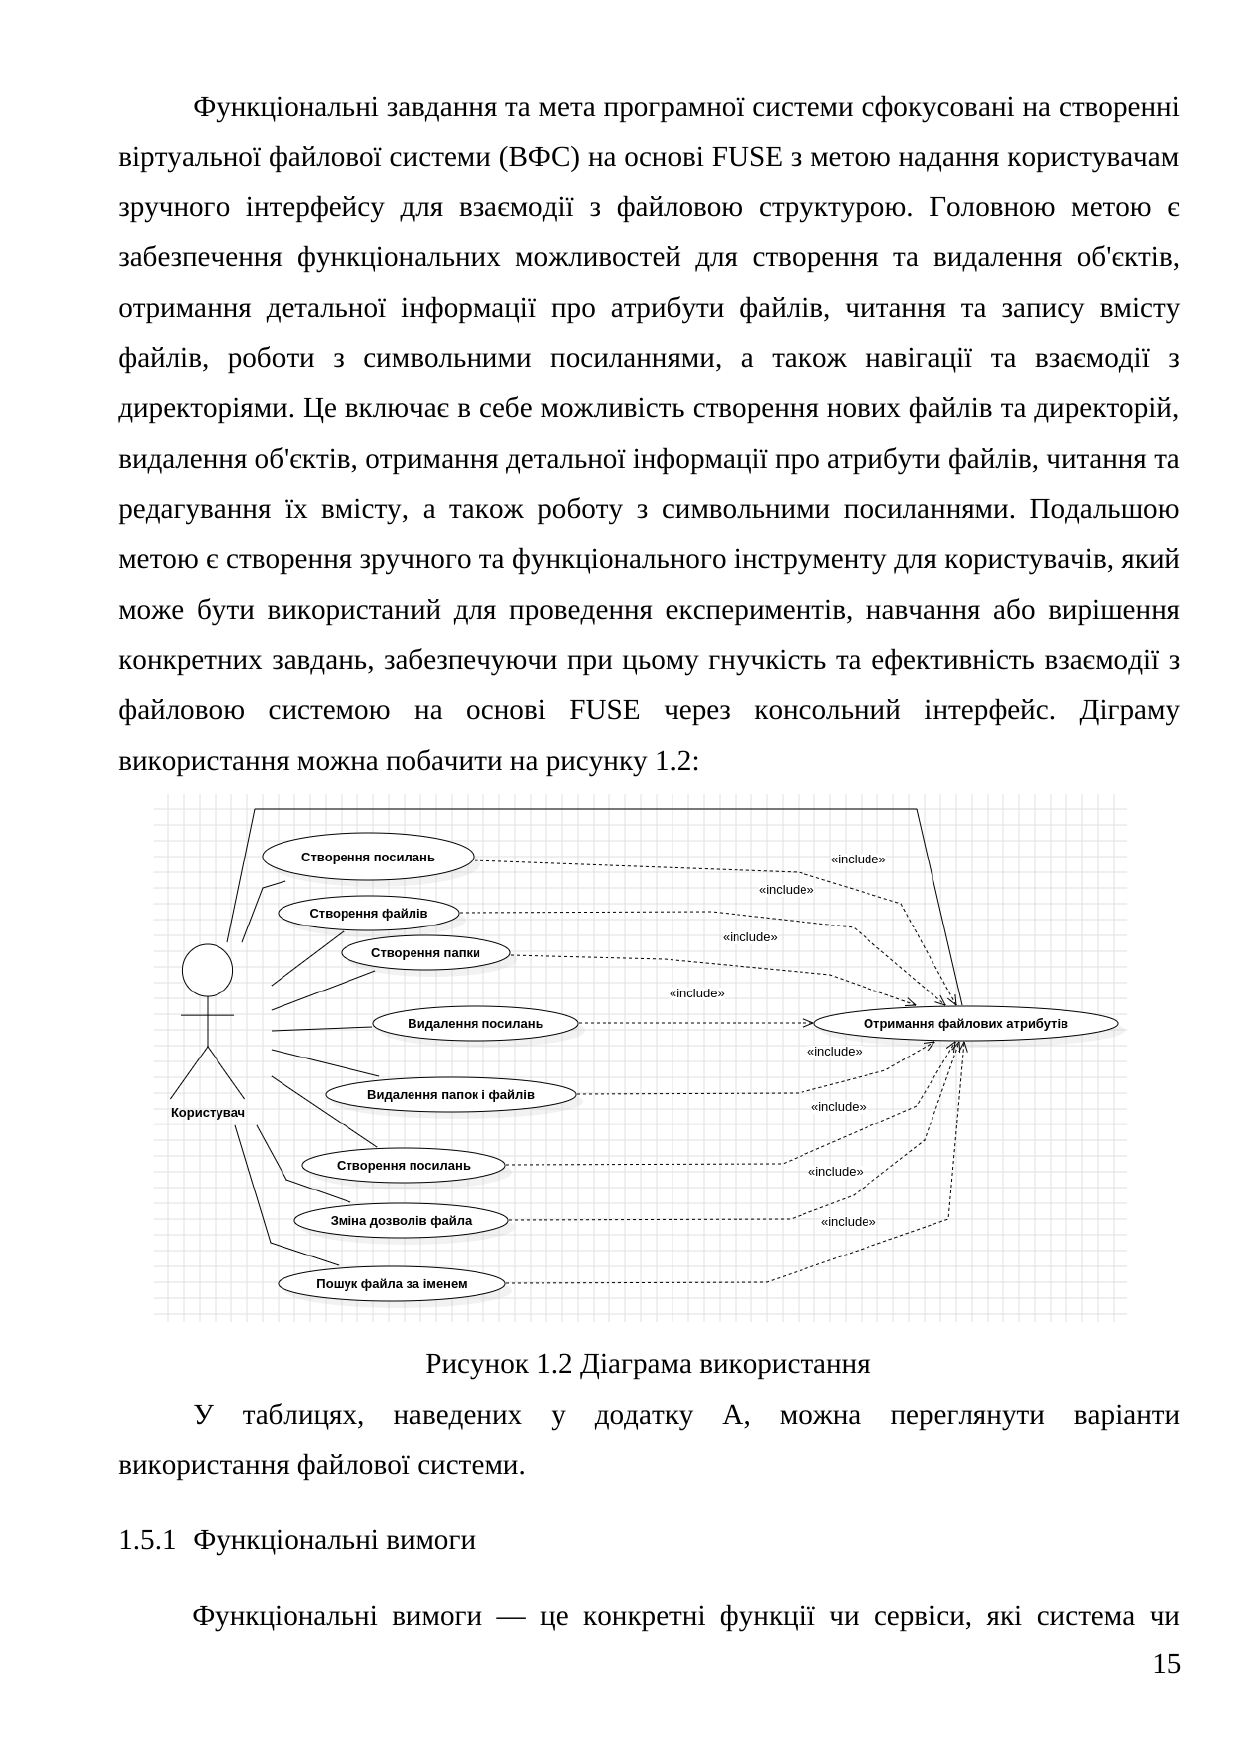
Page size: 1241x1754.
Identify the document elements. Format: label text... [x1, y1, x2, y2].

list Діаграма використання [118, 1322, 1181, 1380]
text Функціональні вимоги — це конкретні функції чи сервіси, які система чи [118, 1598, 1181, 1631]
text У таблицях, наведених у додатку А, можна переглянути варіанти використання файлової системи. [118, 1397, 1181, 1481]
subtitle Функціональні вимоги [118, 1522, 1181, 1556]
text Функціональні завдання та мета програмної системи сфокусовані на створенні віртуальної файлової системи (ВФС) на основі FUSE з метою надання користувачам зручного інтерфейсу для взаємодії з файловою структурою. Головною метою є забезпечення функціональних можливостей для створення та видалення об'єктів, отримання детальної інформації про атрибути файлів, читання та запису вмісту файлів, роботи з символьними посиланнями, а також навігації та взаємодії з директоріями. Це включає в себе можливість створення нових файлів та директорій, видалення об'єктів, отримання детальної інформації про атрибути файлів, читання та редагування їх вмісту, а також роботу з символьними посиланнями. Подальшою метою є створення зручного та функціонального інструменту для користувачів, який може бути використаний для проведення експериментів, навчання або вирішення конкретних завдань, забезпечуючи при цьому гнучкість та ефективність взаємодії з файловою системою на основі FUSE через консольний інтерфейс. Діграму використання можна побачити на рисунку 1.2: [118, 89, 1181, 776]
picture [153, 794, 1128, 1322]
